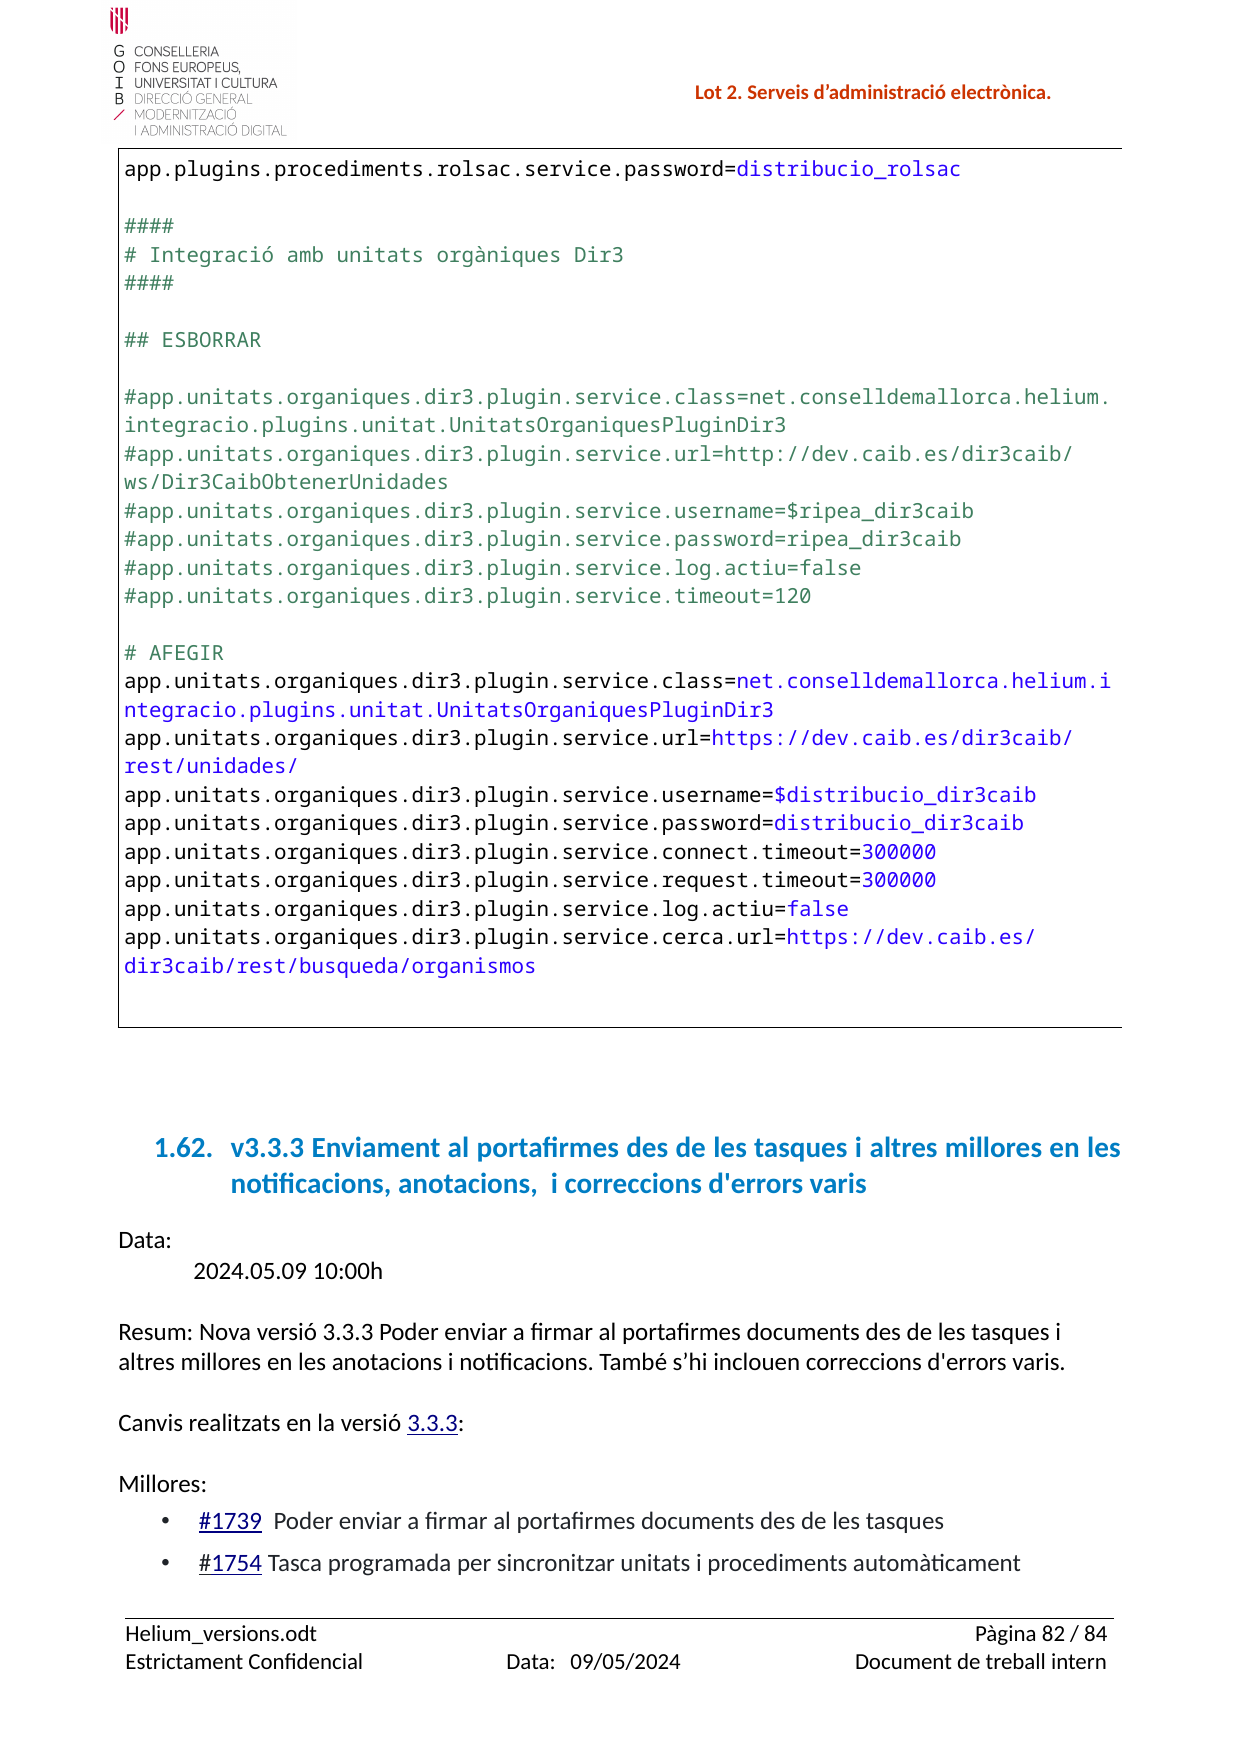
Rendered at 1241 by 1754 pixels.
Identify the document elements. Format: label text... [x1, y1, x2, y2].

text 2024.05.09 10:00h [118, 1255, 1122, 1286]
subtitle v3.3.3 Enviament al portafirmes des de les tasques i altres millores en les notificacions, anotacions, i correccions d'errors varis [153, 1129, 1122, 1201]
text Resum: Nova versió 3.3.3 Poder enviar a firmar al portafirmes documents des de les tasques i altres millores en les anotacions i notificacions. També s’hi inclouen correccions d'errors varis. [118, 1316, 1122, 1377]
picture [100, 0, 297, 144]
text Canvis realitzats en la versió 3.3.3: [118, 1408, 1122, 1438]
text Data: [118, 1224, 1122, 1255]
table_header app.plugins.procediments.rolsac.service.password=distribucio_rolsac #### # Integració amb unitats orgàniques Dir3 #### ## ESBORRAR #app.unitats.organiques.dir3.plugin.service.class=net.conselldemallorca.helium.integracio.plugins.unitat.UnitatsOrganiquesPluginDir3 #app.unitats.organiques.dir3.plugin.service.url=http://dev.caib.es/dir3caib/ws/Dir3CaibObtenerUnidades #app.unitats.organiques.dir3.plugin.service.username=$ripea_dir3caib #app.unitats.organiques.dir3.plugin.service.password=ripea_dir3caib #app.unitats.organiques.dir3.plugin.service.log.actiu=false #app.unitats.organiques.dir3.plugin.service.timeout=120 # AFEGIR app.unitats.organiques.dir3.plugin.service.class=net.conselldemallorca.helium.integracio.plugins.unitat.UnitatsOrganiquesPluginDir3 app.unitats.organiques.dir3.plugin.service.url=https://dev.caib.es/dir3caib/rest/unidades/ app.unitats.organiques.dir3.plugin.service.username=$distribucio_dir3caib app.unitats.organiques.dir3.plugin.service.password=distribucio_dir3caib app.unitats.organiques.dir3.plugin.service.connect.timeout=300000 app.unitats.organiques.dir3.plugin.service.request.timeout=300000 app.unitats.organiques.dir3.plugin.service.log.actiu=false app.unitats.organiques.dir3.plugin.service.cerca.url=https://dev.caib.es/dir3caib/rest/busqueda/organismos [119, 149, 1122, 1027]
text Millores: [118, 1469, 1122, 1499]
list #1739 Poder enviar a firmar al portafirmes documents des de les tasques [161, 1505, 1122, 1536]
list #1754 Tasca programada per sincronitzar unitats i procediments automàticament [161, 1547, 1122, 1578]
